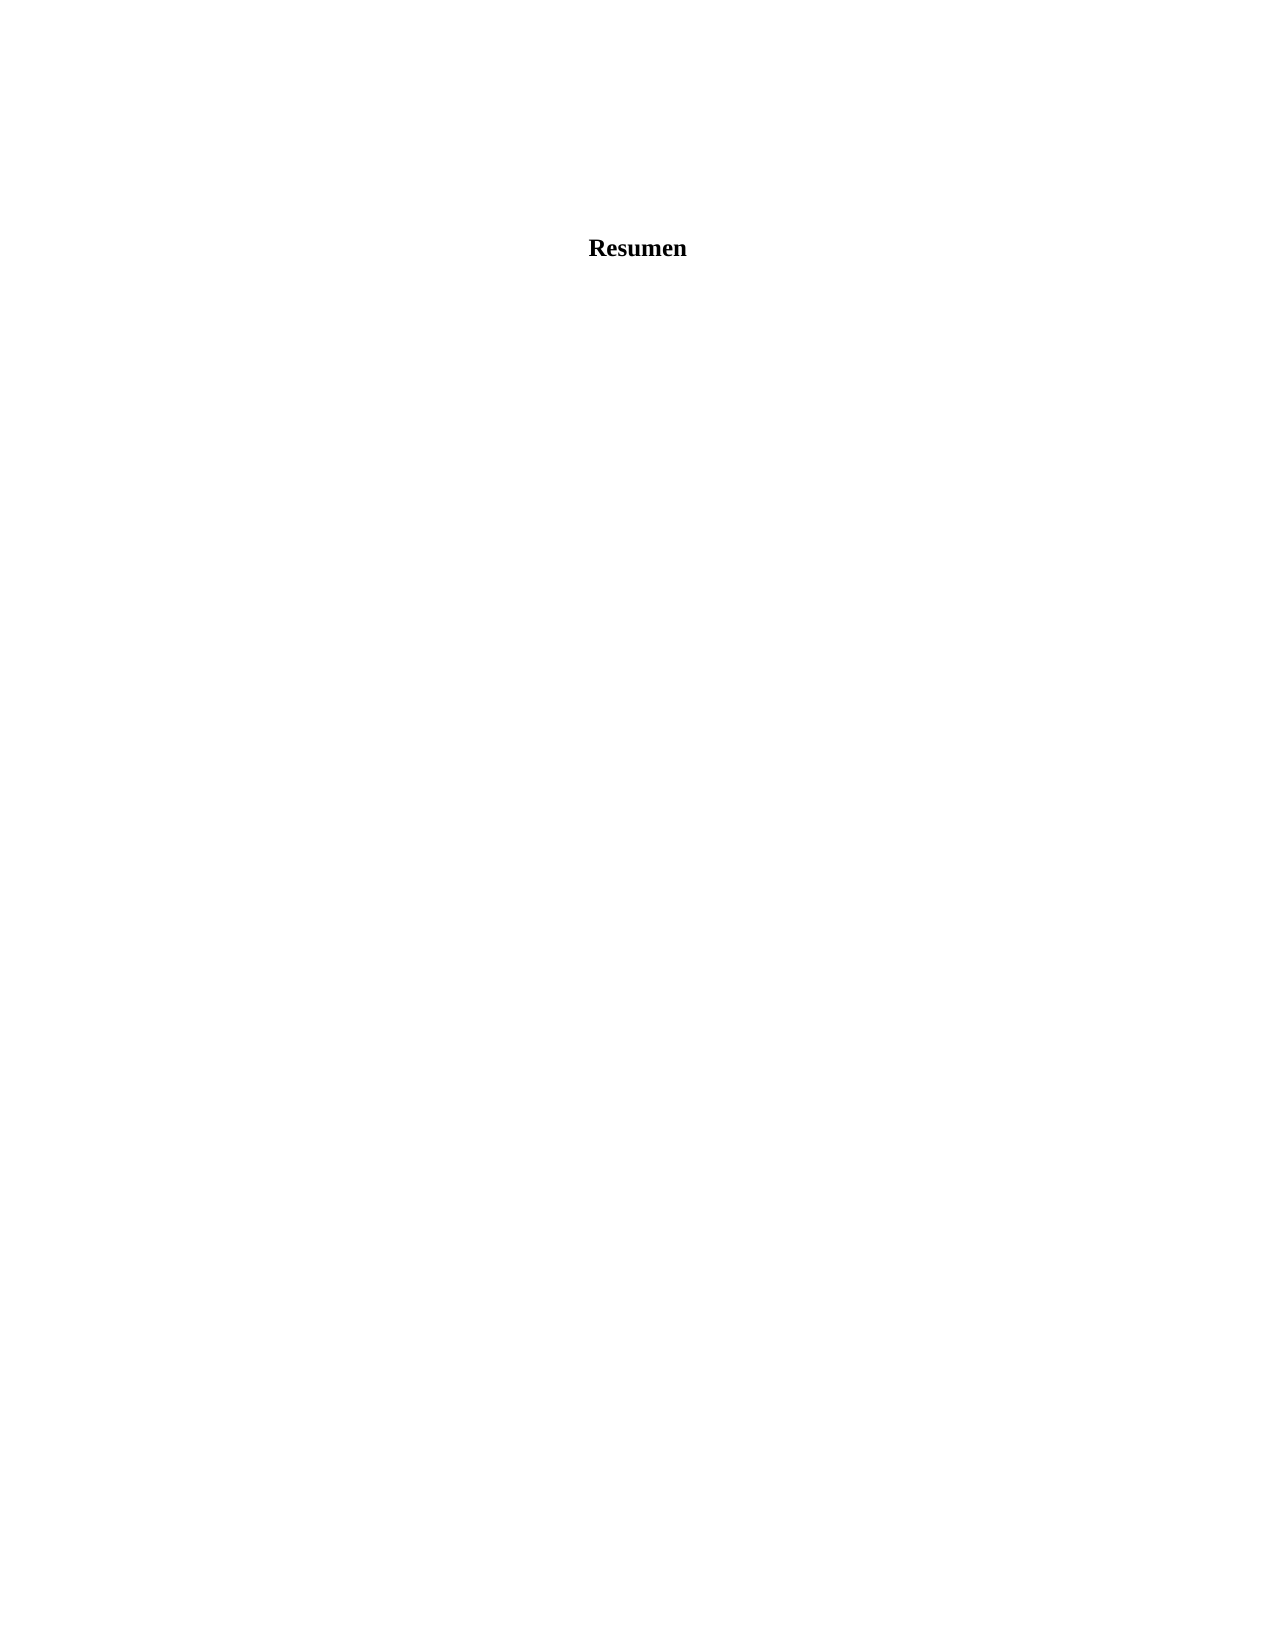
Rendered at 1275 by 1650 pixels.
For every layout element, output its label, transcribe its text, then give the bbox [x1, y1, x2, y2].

subtitle Resumen [150, 233, 1125, 262]
